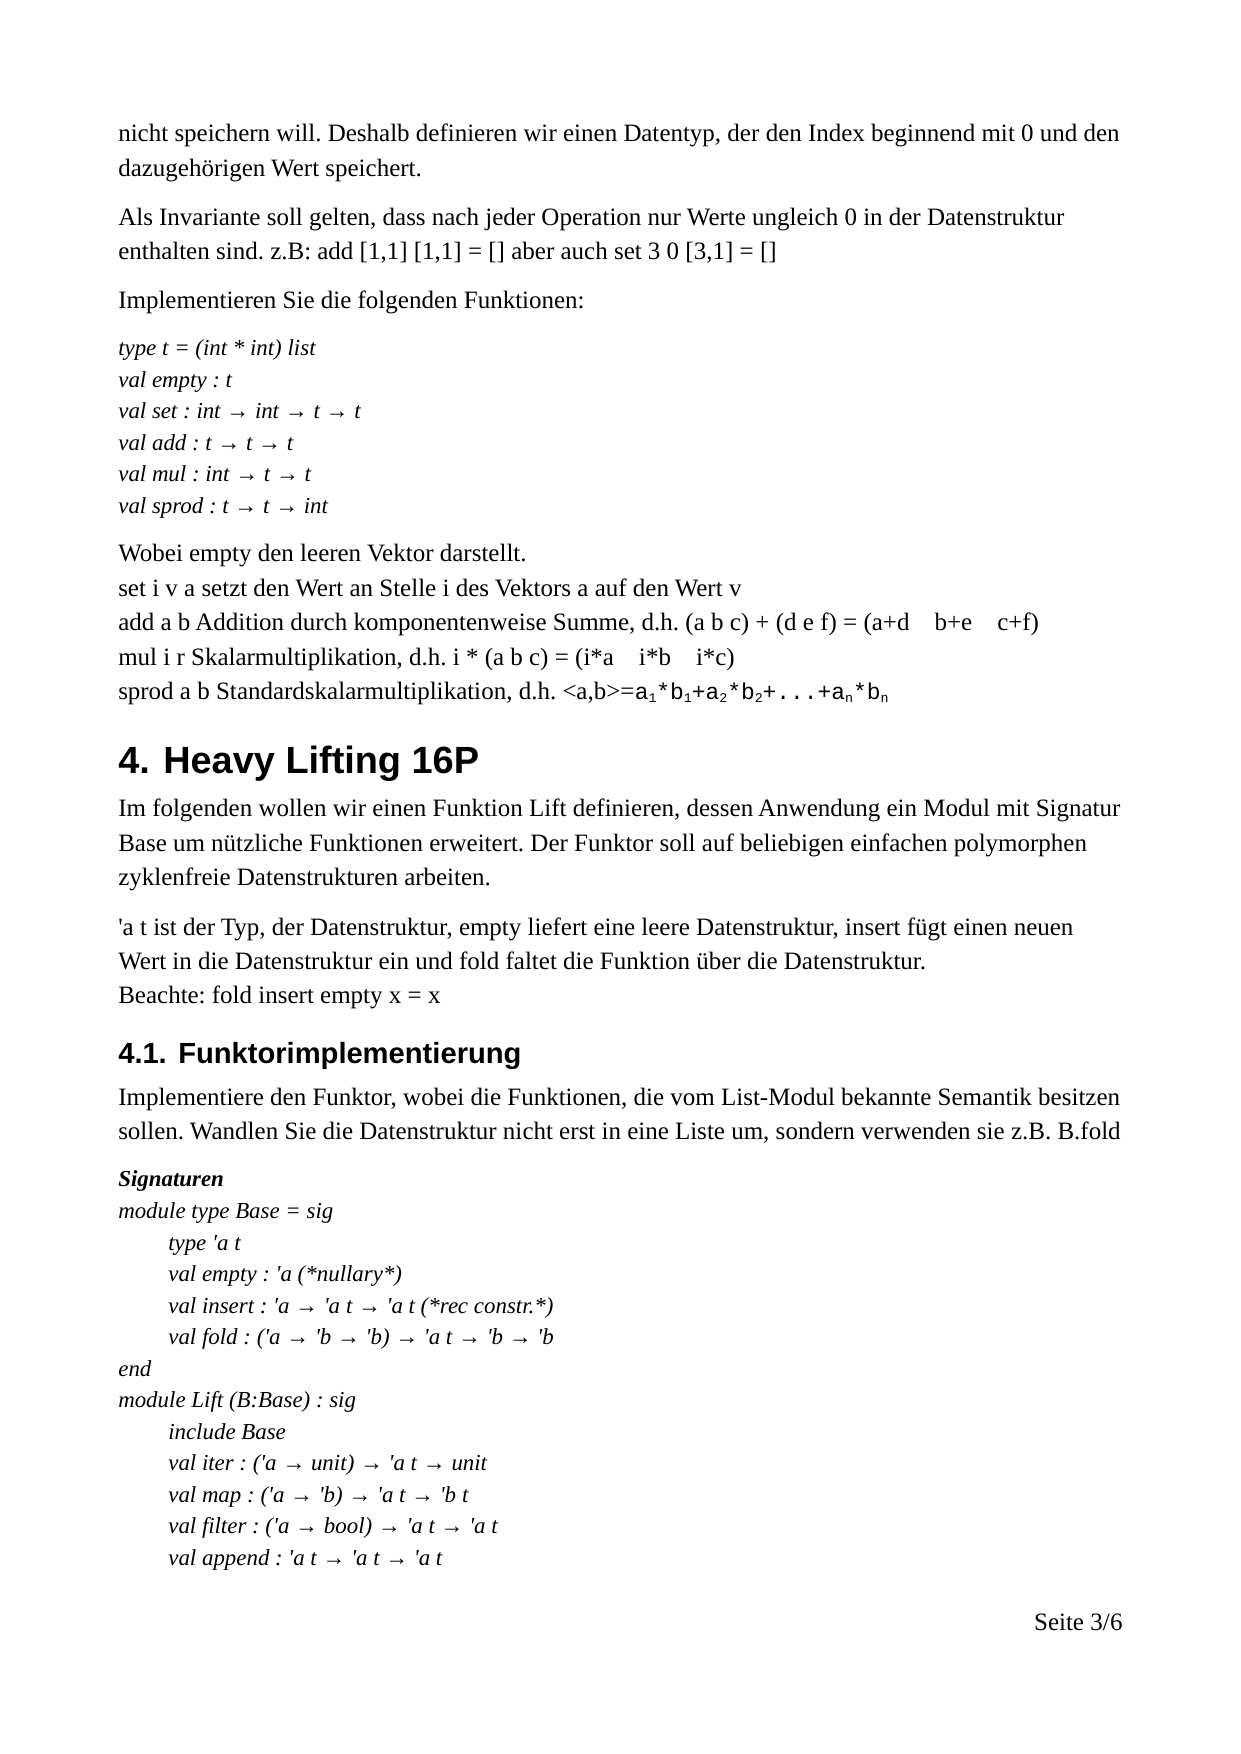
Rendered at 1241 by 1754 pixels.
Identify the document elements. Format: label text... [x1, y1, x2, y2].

text Implementiere den Funktor, wobei die Funktionen, die vom List-Modul bekannte Semantik besitzen sollen. Wandlen Sie die Datenstruktur nicht erst in eine Liste um, sondern verwenden sie z.B. B.fold [118, 1082, 1122, 1145]
text Signaturen module type Base = sig type 'a t val empty : 'a (*nullary*) val insert : 'a → 'a t → 'a t (*rec constr.*) val fold : ('a → 'b → 'b) → 'a t → 'b → 'b end module Lift (B:Base) : sig include Base val iter : ('a → unit) → 'a t → unit val map : ('a → 'b) → 'a t → 'b t val filter : ('a → bool) → 'a t → 'a t val append : 'a t → 'a t → 'a t [118, 1165, 1122, 1571]
subtitle Heavy Lifting 16P [118, 737, 1122, 781]
text nicht speichern will. Deshalb definieren wir einen Datentyp, der den Index beginnend mit 0 und den dazugehörigen Wert speichert. [118, 118, 1122, 181]
text Implementieren Sie die folgenden Funktionen: [118, 285, 1122, 314]
text Wobei empty den leeren Vektor darstellt. set i v a setzt den Wert an Stelle i des Vektors a auf den Wert v add a b Addition durch komponentenweise Summe, d.h. (a b c) + (d e f) = (a+d b+e c+f) mul i r Skalarmultiplikation, d.h. i * (a b c) = (i*a i*b i*c) sprod a b Standardskalarmultiplikation, d.h. <a,b>=a1*b1+a2*b2+...+an*bn [118, 538, 1122, 706]
text Im folgenden wollen wir einen Funktion Lift definieren, dessen Anwendung ein Modul mit Signatur Base um nützliche Funktionen erweitert. Der Funktor soll auf beliebigen einfachen polymorphen zyklenfreie Datenstrukturen arbeiten. [118, 793, 1122, 891]
text Als Invariante soll gelten, dass nach jeder Operation nur Werte ungleich 0 in der Datenstruktur enthalten sind. z.B: add [1,1] [1,1] = [] aber auch set 3 0 [3,1] = [] [118, 202, 1122, 265]
text 'a t ist der Typ, der Datenstruktur, empty liefert eine leere Datenstruktur, insert fügt einen neuen Wert in die Datenstruktur ein und fold faltet die Funktion über die Datenstruktur. Beachte: fold insert empty x = x [118, 912, 1122, 1009]
subtitle Funktorimplementierung [118, 1036, 1122, 1069]
text type t = (int * int) list val empty : t val set : int → int → t → t val add : t → t → t val mul : int → t → t val sprod : t → t → int [118, 334, 1122, 518]
